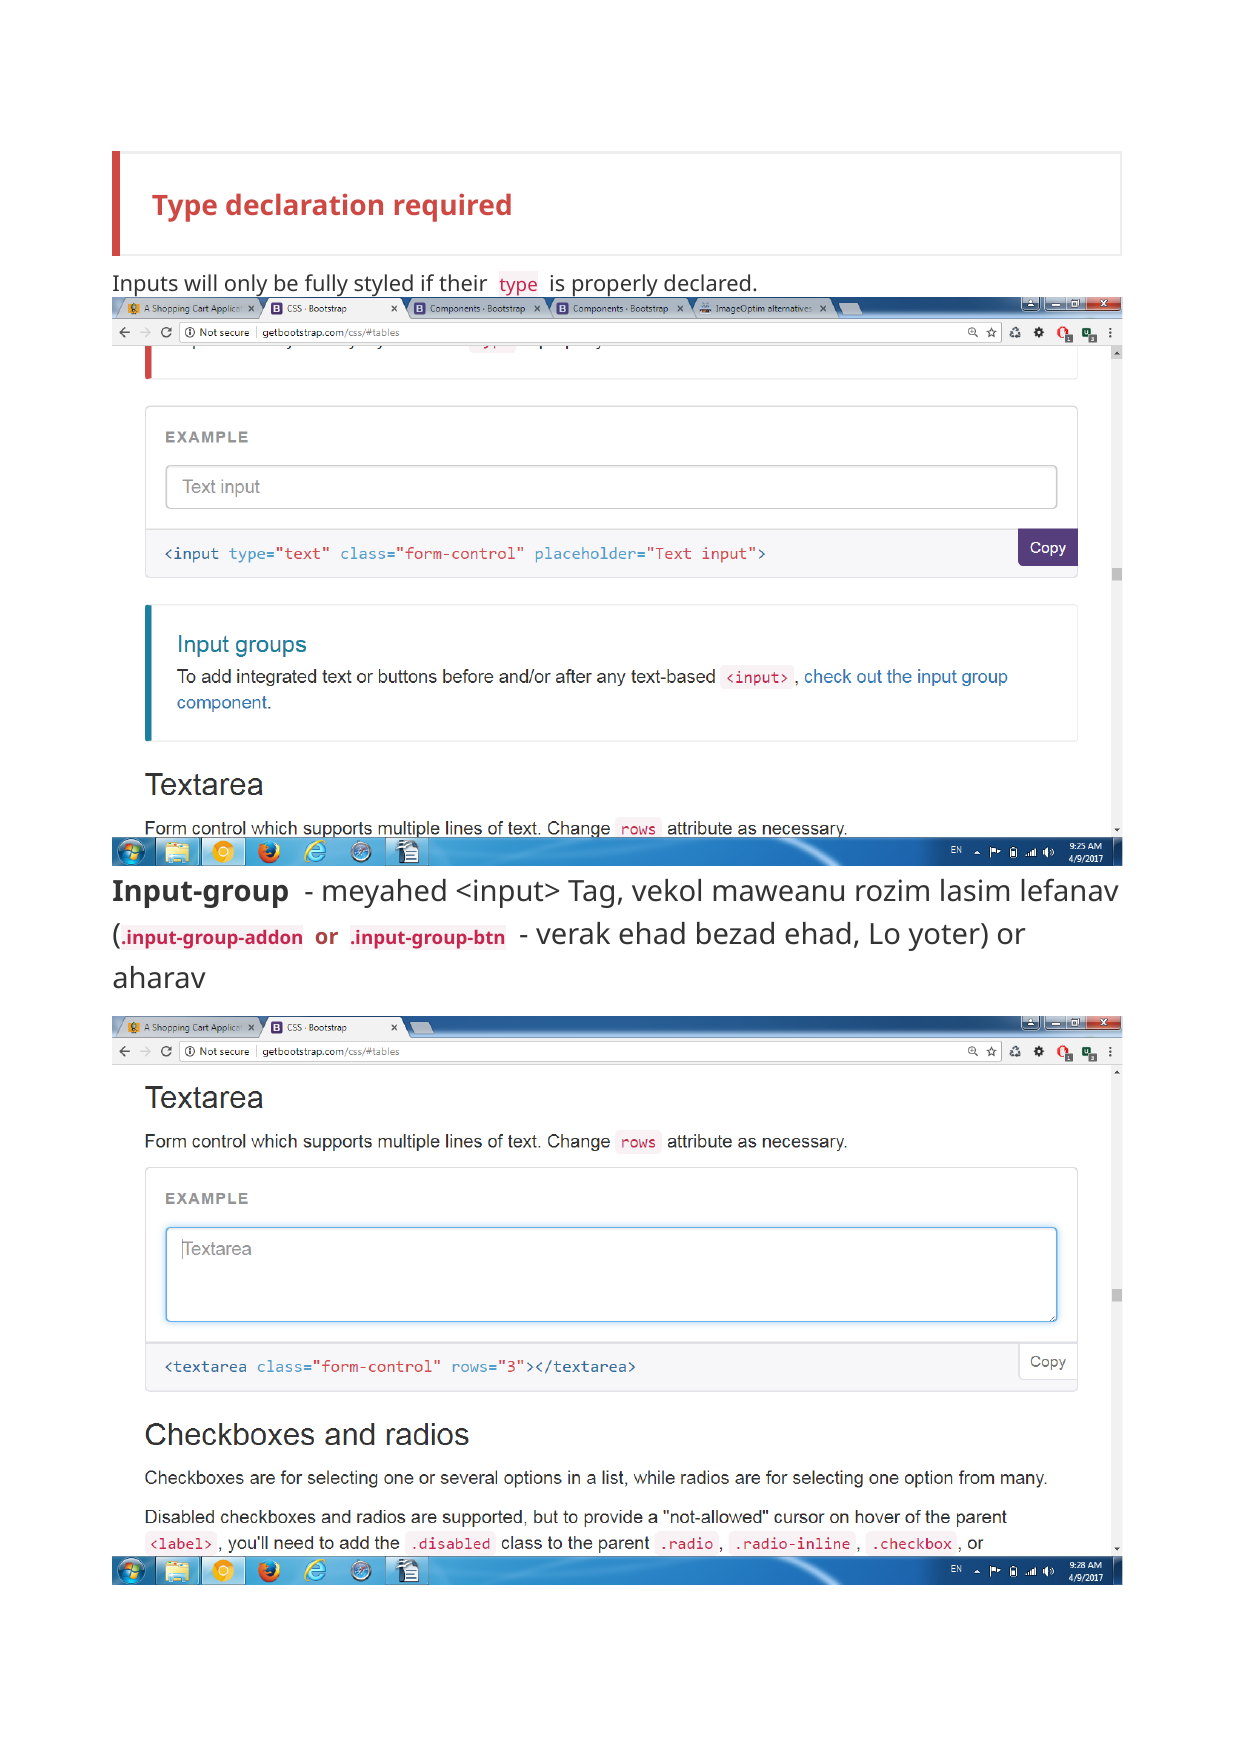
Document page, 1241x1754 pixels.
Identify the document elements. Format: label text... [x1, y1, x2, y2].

picture [112, 297, 1123, 866]
picture [112, 1016, 1123, 1585]
subtitle Type declaration required [120, 154, 1120, 254]
subtitle Input-group - meyahed <input> Tag, vekol maweanu rozim lasim lefanav (.input-group-addon or .input-group-btn - verak ehad bezad ehad, Lo yoter) or aharav [112, 866, 1122, 997]
text Inputs will only be fully styled if their type is properly declared. [112, 268, 1122, 297]
